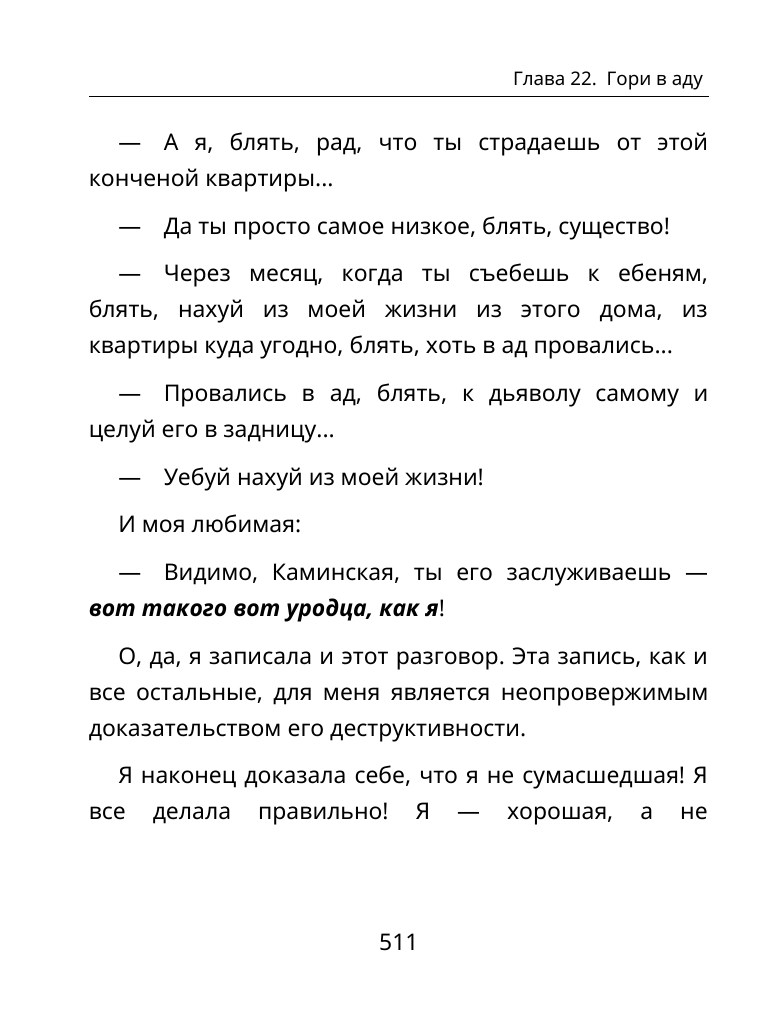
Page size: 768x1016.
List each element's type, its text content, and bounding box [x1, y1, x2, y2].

list Уебуй нахуй из моей жизни! [88, 461, 709, 492]
list А я, блять, рад, что ты страдаешь от этой конченой квартиры... [88, 126, 709, 193]
text Я наконец доказала себе, что я не сумасшедшая! Я все делала правильно! Я — хорошая, а не [88, 759, 709, 826]
text И моя любимая: [88, 508, 709, 539]
list Через месяц, когда ты съебешь к ебеням, блять, нахуй из моей жизни из этого дома, из квартиры куда угодно, блять, хоть в ад провались... [88, 257, 709, 361]
list Провались в ад, блять, к дьяволу самому и целуй его в задницу... [88, 377, 709, 444]
list Видимо, Каминская, ты его заслуживаешь — вот такого вот уродца, как я! [88, 556, 709, 623]
list Да ты просто самое низкое, блять, существо! [88, 210, 709, 241]
text О, да, я записала и этот разговор. Эта запись, как и все остальные, для меня является неопровержимым доказательством его деструктивности. [88, 640, 709, 743]
